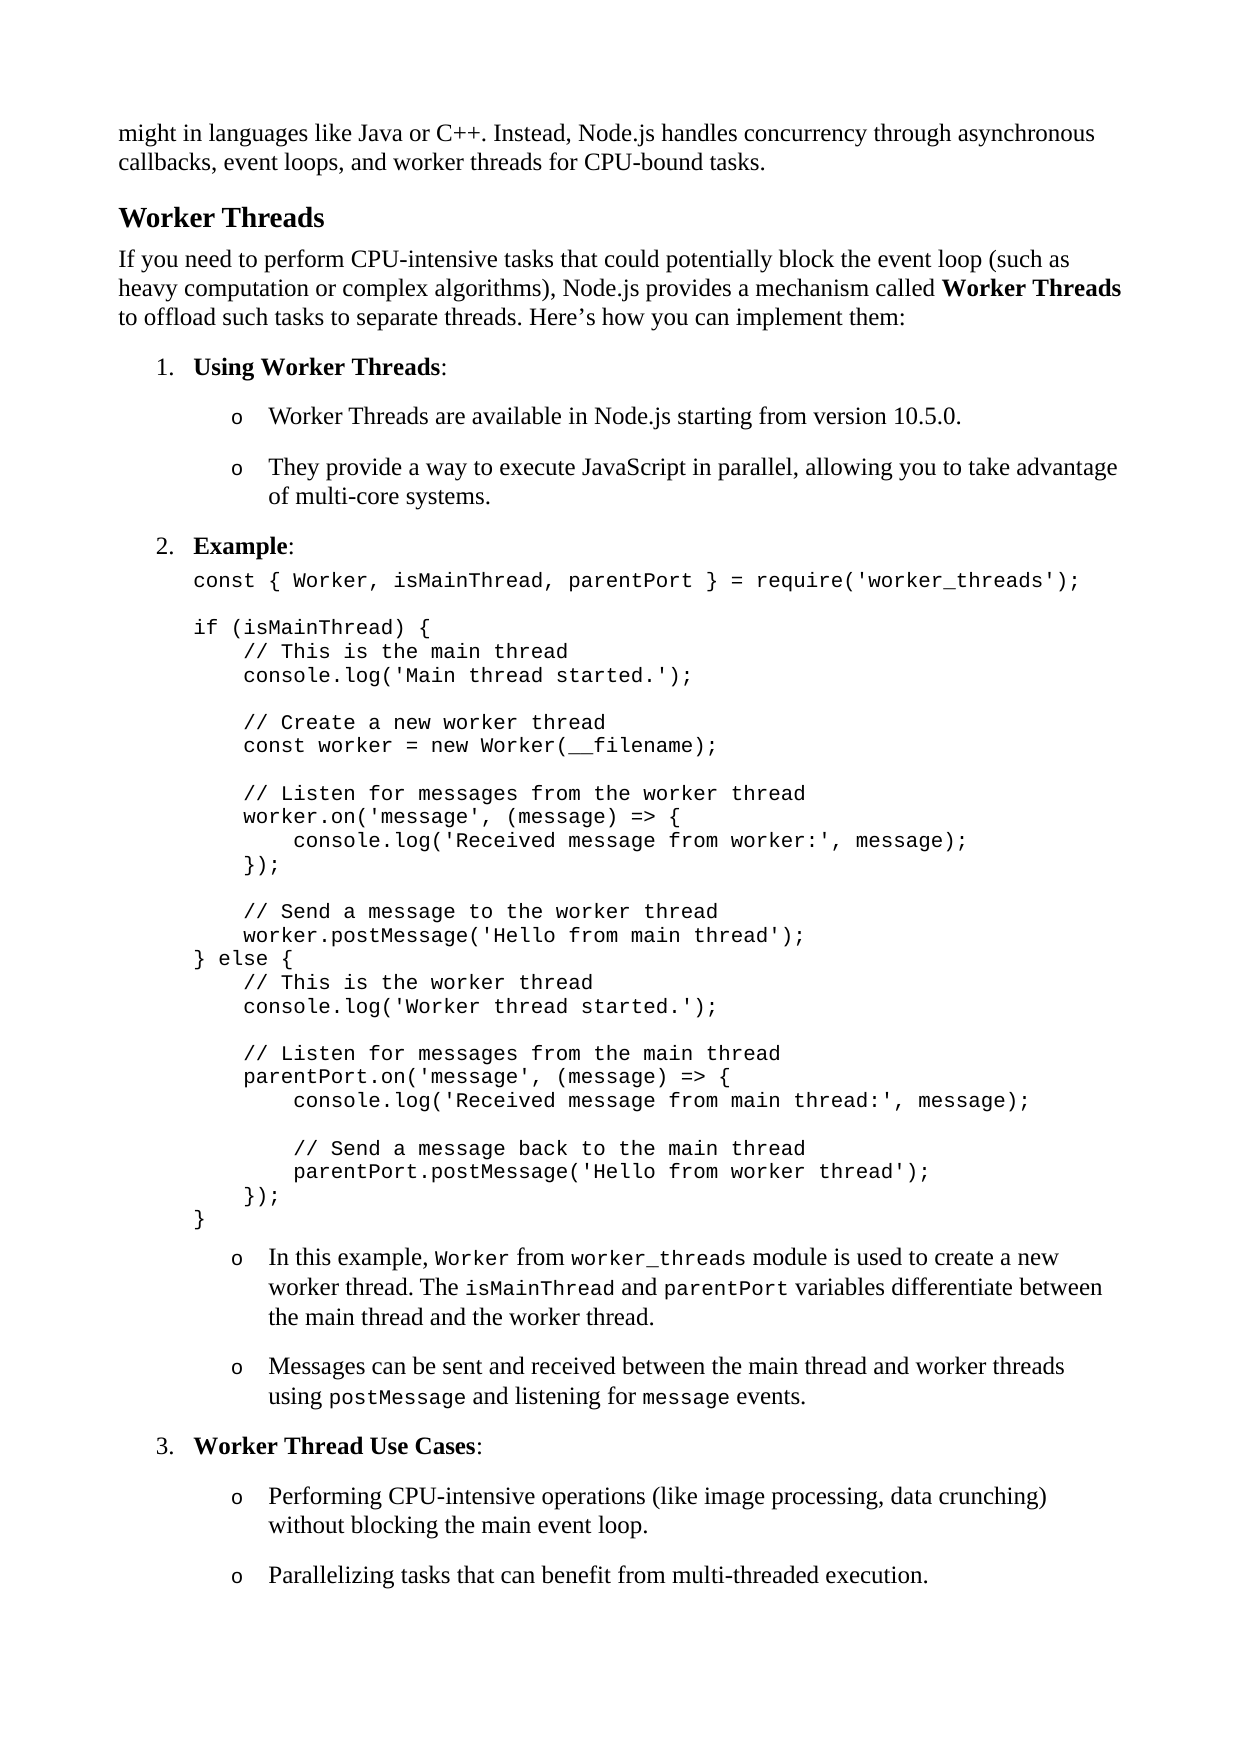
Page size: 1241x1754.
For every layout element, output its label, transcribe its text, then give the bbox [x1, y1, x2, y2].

text // Listen for messages from the worker thread [193, 783, 1122, 806]
text // Send a message to the worker thread [193, 901, 1122, 925]
text // Listen for messages from the main thread [193, 1043, 1122, 1067]
text If you need to perform CPU-intensive tasks that could potentially block the event loop (such as heavy computation or complex algorithms), Node.js provides a mechanism called Worker Threads to offload such tasks to separate threads. Here’s how you can implement them: [118, 244, 1122, 331]
text parentPort.on('message', (message) => { [193, 1067, 1122, 1090]
text console.log('Main thread started.'); [193, 664, 1122, 688]
list Parallelizing tasks that can benefit from multi-threaded execution. [231, 1560, 1122, 1589]
text } [193, 1208, 1122, 1232]
text might in languages like Java or C++. Instead, Node.js handles concurrency through asynchronous callbacks, event loops, and worker threads for CPU-bound tasks. [118, 118, 1122, 176]
text const { Worker, isMainThread, parentPort } = require('worker_threads'); [193, 570, 1122, 594]
text // Send a message back to the main thread [193, 1137, 1122, 1161]
text if (isMainThread) { [193, 617, 1122, 641]
text }); [193, 1185, 1122, 1208]
text // This is the main thread [193, 641, 1122, 664]
text }); [193, 854, 1122, 877]
text } else { [193, 948, 1122, 972]
text // Create a new worker thread [193, 712, 1122, 736]
text console.log('Received message from worker:', message); [193, 830, 1122, 854]
text console.log('Received message from main thread:', message); [193, 1090, 1122, 1114]
list They provide a way to execute JavaScript in parallel, allowing you to take advantage of multi-core systems. [231, 452, 1122, 510]
subtitle Worker Threads [118, 201, 1122, 234]
list Messages can be sent and received between the main thread and worker threads using postMessage and listening for message events. [231, 1351, 1122, 1410]
list In this example, Worker from worker_threads module is used to create a new worker thread. The isMainThread and parentPort variables differentiate between the main thread and the worker thread. [231, 1242, 1122, 1330]
list Example: [156, 531, 1122, 559]
list Using Worker Threads: [156, 352, 1122, 380]
list Worker Threads are available in Node.js starting from version 10.5.0. [231, 401, 1122, 431]
text worker.postMessage('Hello from main thread'); [193, 925, 1122, 948]
list Performing CPU-intensive operations (like image processing, data crunching) without blocking the main event loop. [231, 1481, 1122, 1539]
list Worker Thread Use Cases: [156, 1431, 1122, 1460]
text worker.on('message', (message) => { [193, 806, 1122, 830]
text // This is the worker thread [193, 972, 1122, 996]
text const worker = new Worker(__filename); [193, 736, 1122, 759]
text parentPort.postMessage('Hello from worker thread'); [193, 1161, 1122, 1185]
text console.log('Worker thread started.'); [193, 996, 1122, 1019]
